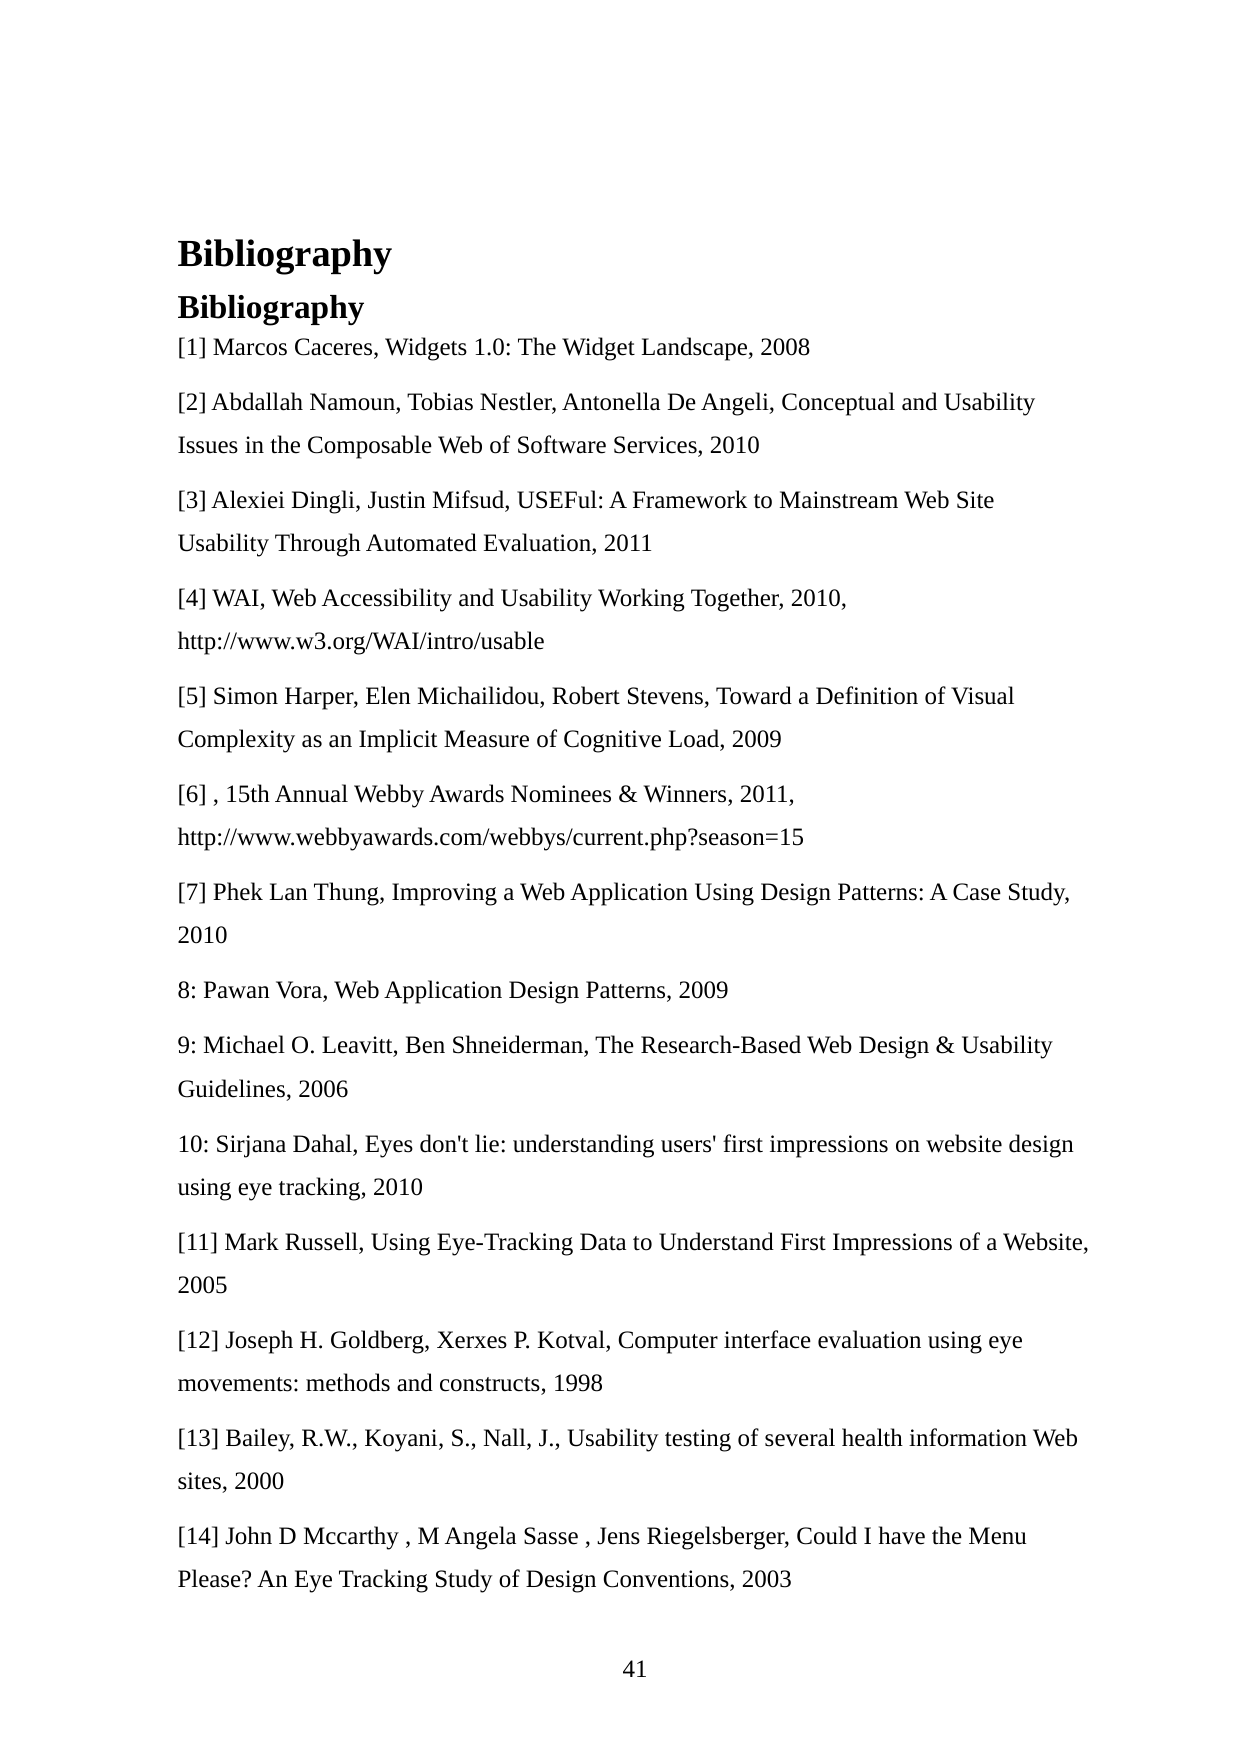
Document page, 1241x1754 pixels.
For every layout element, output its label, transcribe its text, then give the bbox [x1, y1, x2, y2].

text [12] Joseph H. Goldberg, Xerxes P. Kotval, Computer interface evaluation using eye movements: methods and constructs, 1998 [177, 1325, 1093, 1397]
text [2] Abdallah Namoun, Tobias Nestler, Antonella De Angeli, Conceptual and Usability Issues in the Composable Web of Software Services, 2010 [177, 387, 1093, 459]
text 8: Pawan Vora, Web Application Design Patterns, 2009 [177, 976, 1093, 1004]
text 10: Sirjana Dahal, Eyes don't lie: understanding users' first impressions on website design using eye tracking, 2010 [177, 1129, 1093, 1201]
text [11] Mark Russell, Using Eye-Tracking Data to Understand First Impressions of a Website, 2005 [177, 1227, 1093, 1299]
subtitle Bibliography [177, 231, 1093, 275]
text [7] Phek Lan Thung, Improving a Web Application Using Design Patterns: A Case Study, 2010 [177, 877, 1093, 949]
subtitle Bibliography [177, 287, 1093, 326]
text [13] Bailey, R.W., Koyani, S., Nall, J., Usability testing of several health information Web sites, 2000 [177, 1423, 1093, 1495]
text 9: Michael O. Leavitt, Ben Shneiderman, The Research-Based Web Design & Usability Guidelines, 2006 [177, 1031, 1093, 1102]
text [4] WAI, Web Accessibility and Usability Working Together, 2010, http://www.w3.org/WAI/intro/usable [177, 583, 1093, 655]
text [5] Simon Harper, Elen Michailidou, Robert Stevens, Toward a Definition of Visual Complexity as an Implicit Measure of Cognitive Load, 2009 [177, 681, 1093, 753]
text [1] Marcos Caceres, Widgets 1.0: The Widget Landscape, 2008 [177, 332, 1093, 361]
text [6] , 15th Annual Webby Awards Nominees & Winners, 2011, http://www.webbyawards.com/webbys/current.php?season=15 [177, 779, 1093, 851]
text [14] John D Mccarthy , M Angela Sasse , Jens Riegelsberger, Could I have the Menu Please? An Eye Tracking Study of Design Conventions, 2003 [177, 1521, 1093, 1593]
text [3] Alexiei Dingli, Justin Mifsud, USEFul: A Framework to Mainstream Web Site Usability Through Automated Evaluation, 2011 [177, 485, 1093, 557]
